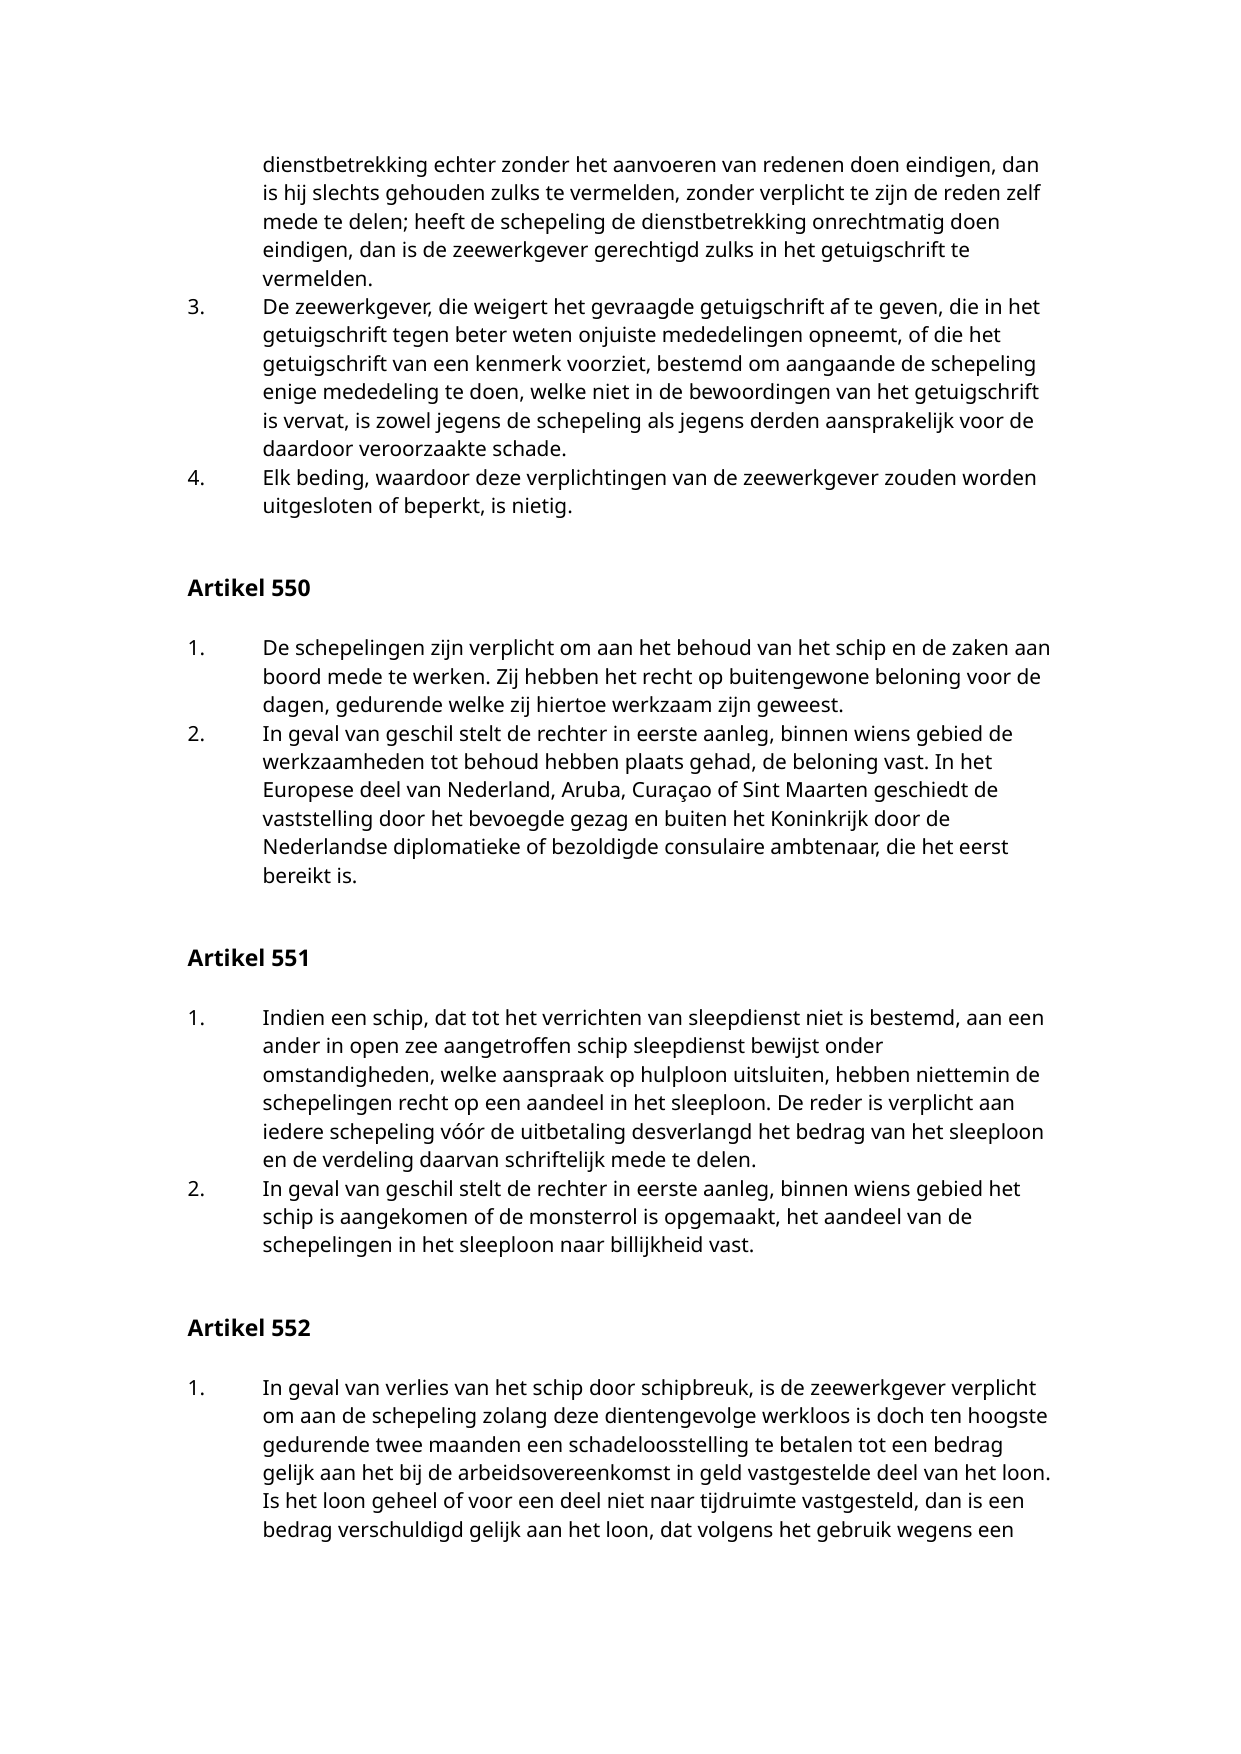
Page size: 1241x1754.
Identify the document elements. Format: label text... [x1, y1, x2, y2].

list De zeewerkgever, die weigert het gevraagde getuigschrift af te geven, die in het getuigschrift tegen beter weten onjuiste mededelingen opneemt, of die het getuigschrift van een kenmerk voorziet, bestemd om aangaande de schepeling enige mededeling te doen, welke niet in de bewoordingen van het getuigschrift is vervat, is zowel jegens de schepeling als jegens derden aansprakelijk voor de daardoor veroorzaakte schade. [187, 292, 1053, 463]
list Elk beding, waardoor deze verplichtingen van de zeewerkgever zouden worden uitgesloten of beperkt, is nietig. [187, 463, 1053, 520]
list dienstbetrekking echter zonder het aanvoeren van redenen doen eindigen, dan is hij slechts gehouden zulks te vermelden, zonder verplicht te zijn de reden zelf mede te delen; heeft de schepeling de dienstbetrekking onrechtmatig doen eindigen, dan is de zeewerkgever gerechtigd zulks in het getuigschrift te vermelden. [187, 150, 1053, 292]
subtitle Artikel 551 [187, 942, 1053, 973]
subtitle Artikel 550 [187, 572, 1053, 603]
list Indien een schip, dat tot het verrichten van sleepdienst niet is bestemd, aan een ander in open zee aangetroffen schip sleepdienst bewijst onder omstandigheden, welke aanspraak op hulploon uitsluiten, hebben niettemin de schepelingen recht op een aandeel in het sleeploon. De reder is verplicht aan iedere schepeling vóór de uitbetaling desverlangd het bedrag van het sleeploon en de verdeling daarvan schriftelijk mede te delen. [187, 1003, 1053, 1174]
subtitle Artikel 552 [187, 1312, 1053, 1343]
list In geval van geschil stelt de rechter in eerste aanleg, binnen wiens gebied het schip is aangekomen of de monsterrol is opgemaakt, het aandeel van de schepelingen in het sleeploon naar billijkheid vast. [187, 1174, 1053, 1259]
list In geval van verlies van het schip door schipbreuk, is de zeewerkgever verplicht om aan de schepeling zolang deze dientengevolge werkloos is doch ten hoogste gedurende twee maanden een schadeloosstelling te betalen tot een bedrag gelijk aan het bij de arbeidsovereenkomst in geld vastgestelde deel van het loon. Is het loon geheel of voor een deel niet naar tijdruimte vastgesteld, dan is een bedrag verschuldigd gelijk aan het loon, dat volgens het gebruik wegens een [187, 1373, 1053, 1543]
list De schepelingen zijn verplicht om aan het behoud van het schip en de zaken aan boord mede te werken. Zij hebben het recht op buitengewone beloning voor de dagen, gedurende welke zij hiertoe werkzaam zijn geweest. [187, 633, 1053, 719]
list In geval van geschil stelt de rechter in eerste aanleg, binnen wiens gebied de werkzaamheden tot behoud hebben plaats gehad, de beloning vast. In het Europese deel van Nederland, Aruba, Curaçao of Sint Maarten geschiedt de vaststelling door het bevoegde gezag en buiten het Koninkrijk door de Nederlandse diplomatieke of bezoldigde consulaire ambtenaar, die het eerst bereikt is. [187, 719, 1053, 889]
